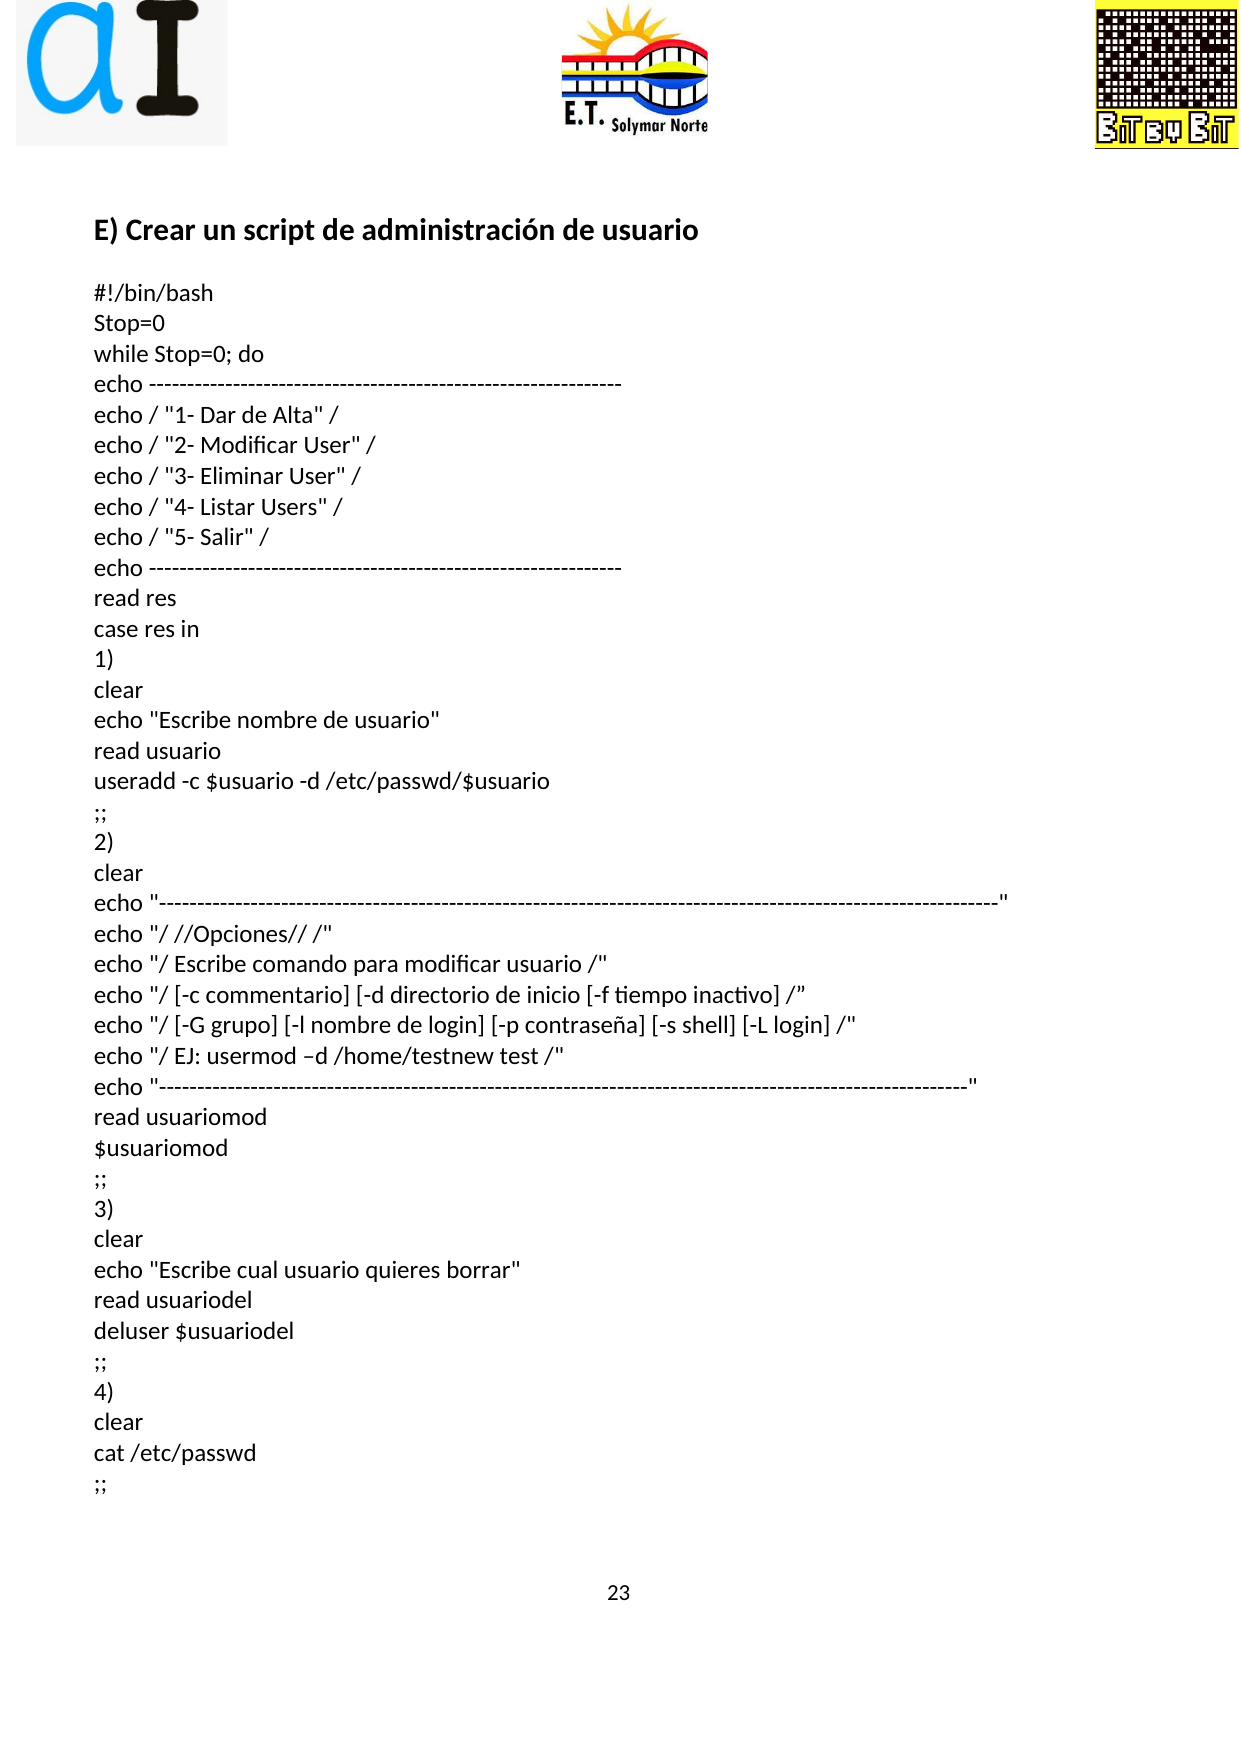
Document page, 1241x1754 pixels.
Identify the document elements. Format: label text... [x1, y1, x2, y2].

picture [1094, 0, 1239, 149]
text E) Crear un script de administración de usuario [94, 210, 1143, 248]
text #!/bin/bash Stop=0 while Stop=0; do echo -------------------------------------------------------------- echo / "1- Dar de Alta" / echo / "2- Modificar User" / echo / "3- Eliminar User" / echo / "4- Listar Users" / echo / "5- Salir" / echo -------------------------------------------------------------- read res case res in 1) clear echo "Escribe nombre de usuario" read usuario useradd -c $usuario -d /etc/passwd/$usuario ;; 2) clear echo "--------------------------------------------------------------------------------------------------------------" echo "/ //Opciones// /" echo "/ Escribe comando para modificar usuario /" echo "/ [-c commentario] [-d directorio de inicio [-f tiempo inactivo] /” echo "/ [-G grupo] [-l nombre de login] [-p contraseña] [-s shell] [-L login] /" echo "/ EJ: usermod –d /home/testnew test /" echo "----------------------------------------------------------------------------------------------------------" read usuariomod $usuariomod ;; 3) clear echo "Escribe cual usuario quieres borrar" read usuariodel deluser $usuariodel ;; 4) clear cat /etc/passwd ;; [94, 277, 1143, 1527]
picture [561, 0, 708, 146]
picture [16, 0, 228, 146]
